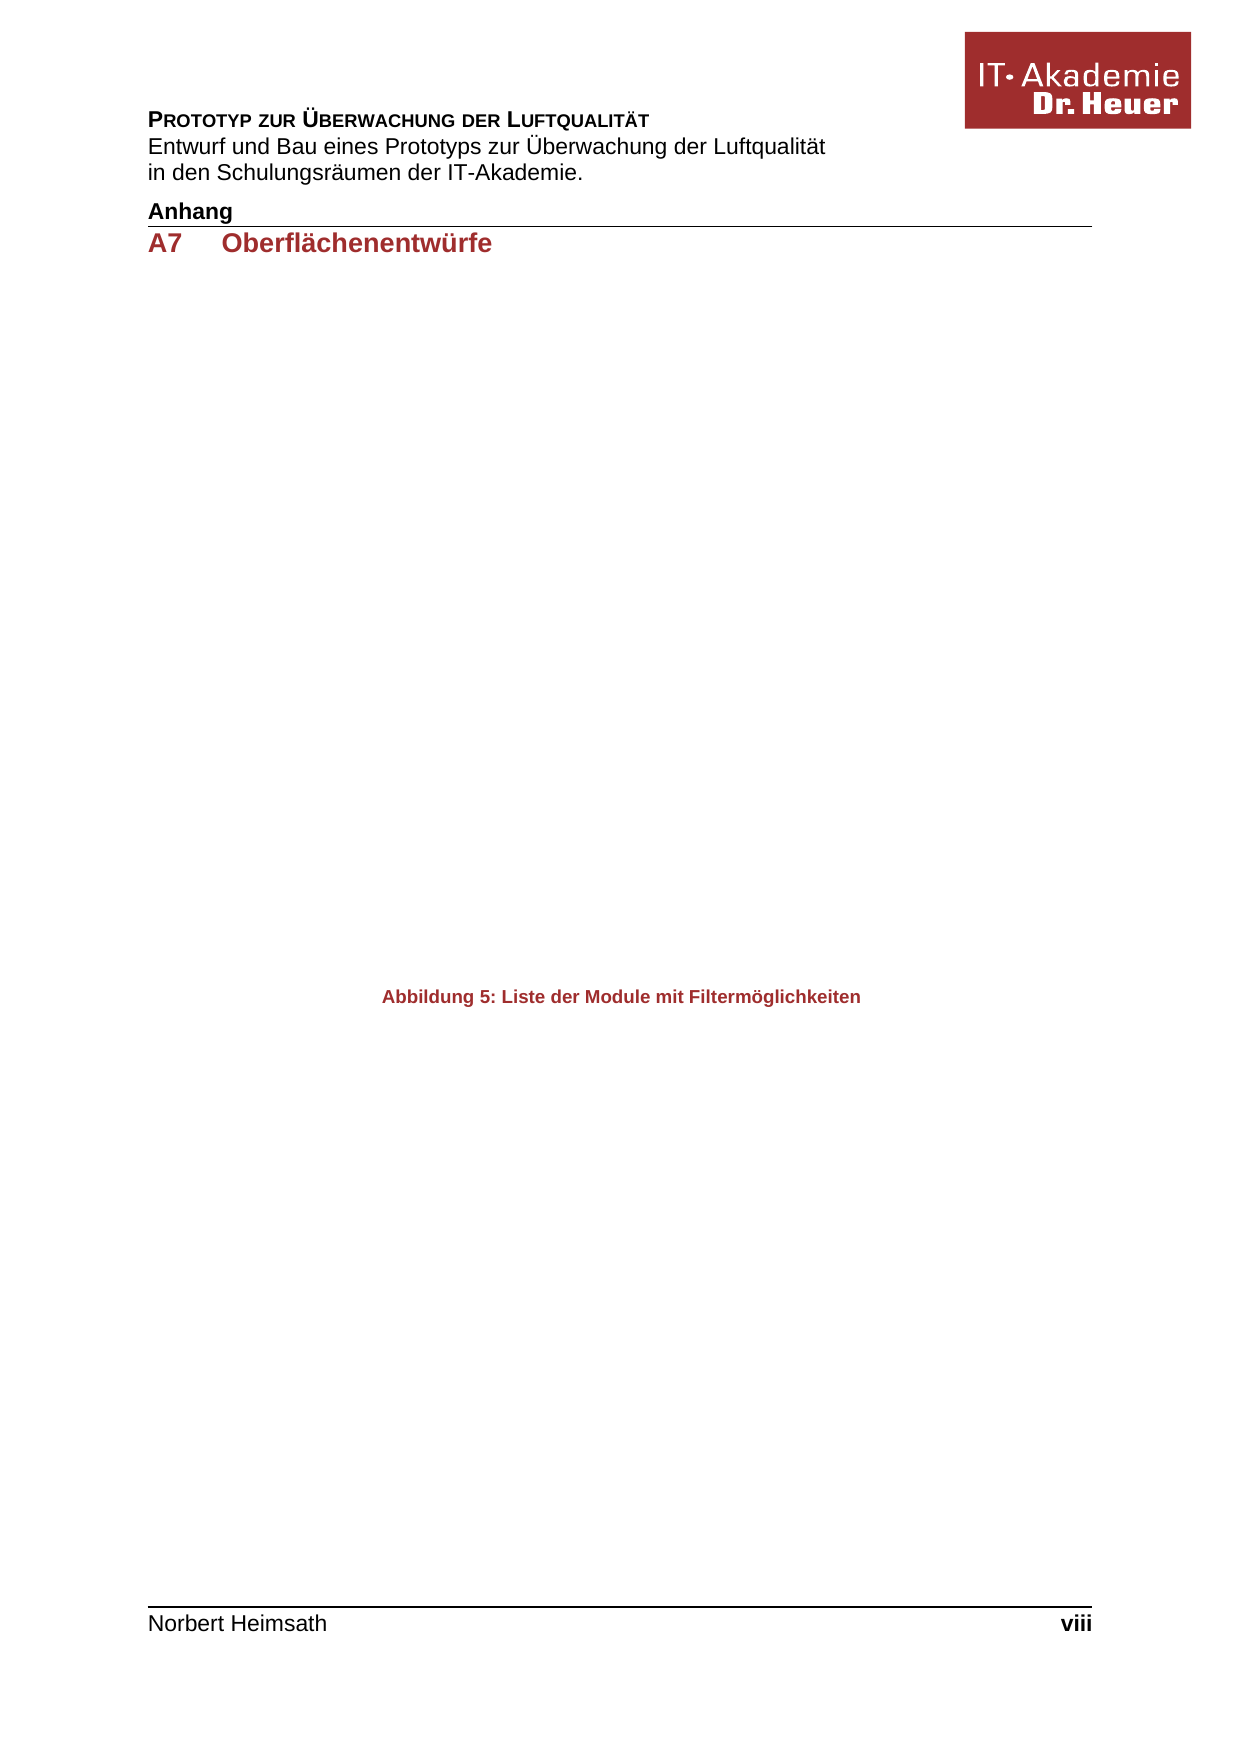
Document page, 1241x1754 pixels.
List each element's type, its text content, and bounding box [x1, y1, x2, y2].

text Abbildung 5: Liste der Module mit Filtermöglichkeiten [148, 265, 1095, 1007]
subtitle Oberflächenentwürfe [148, 227, 1092, 259]
